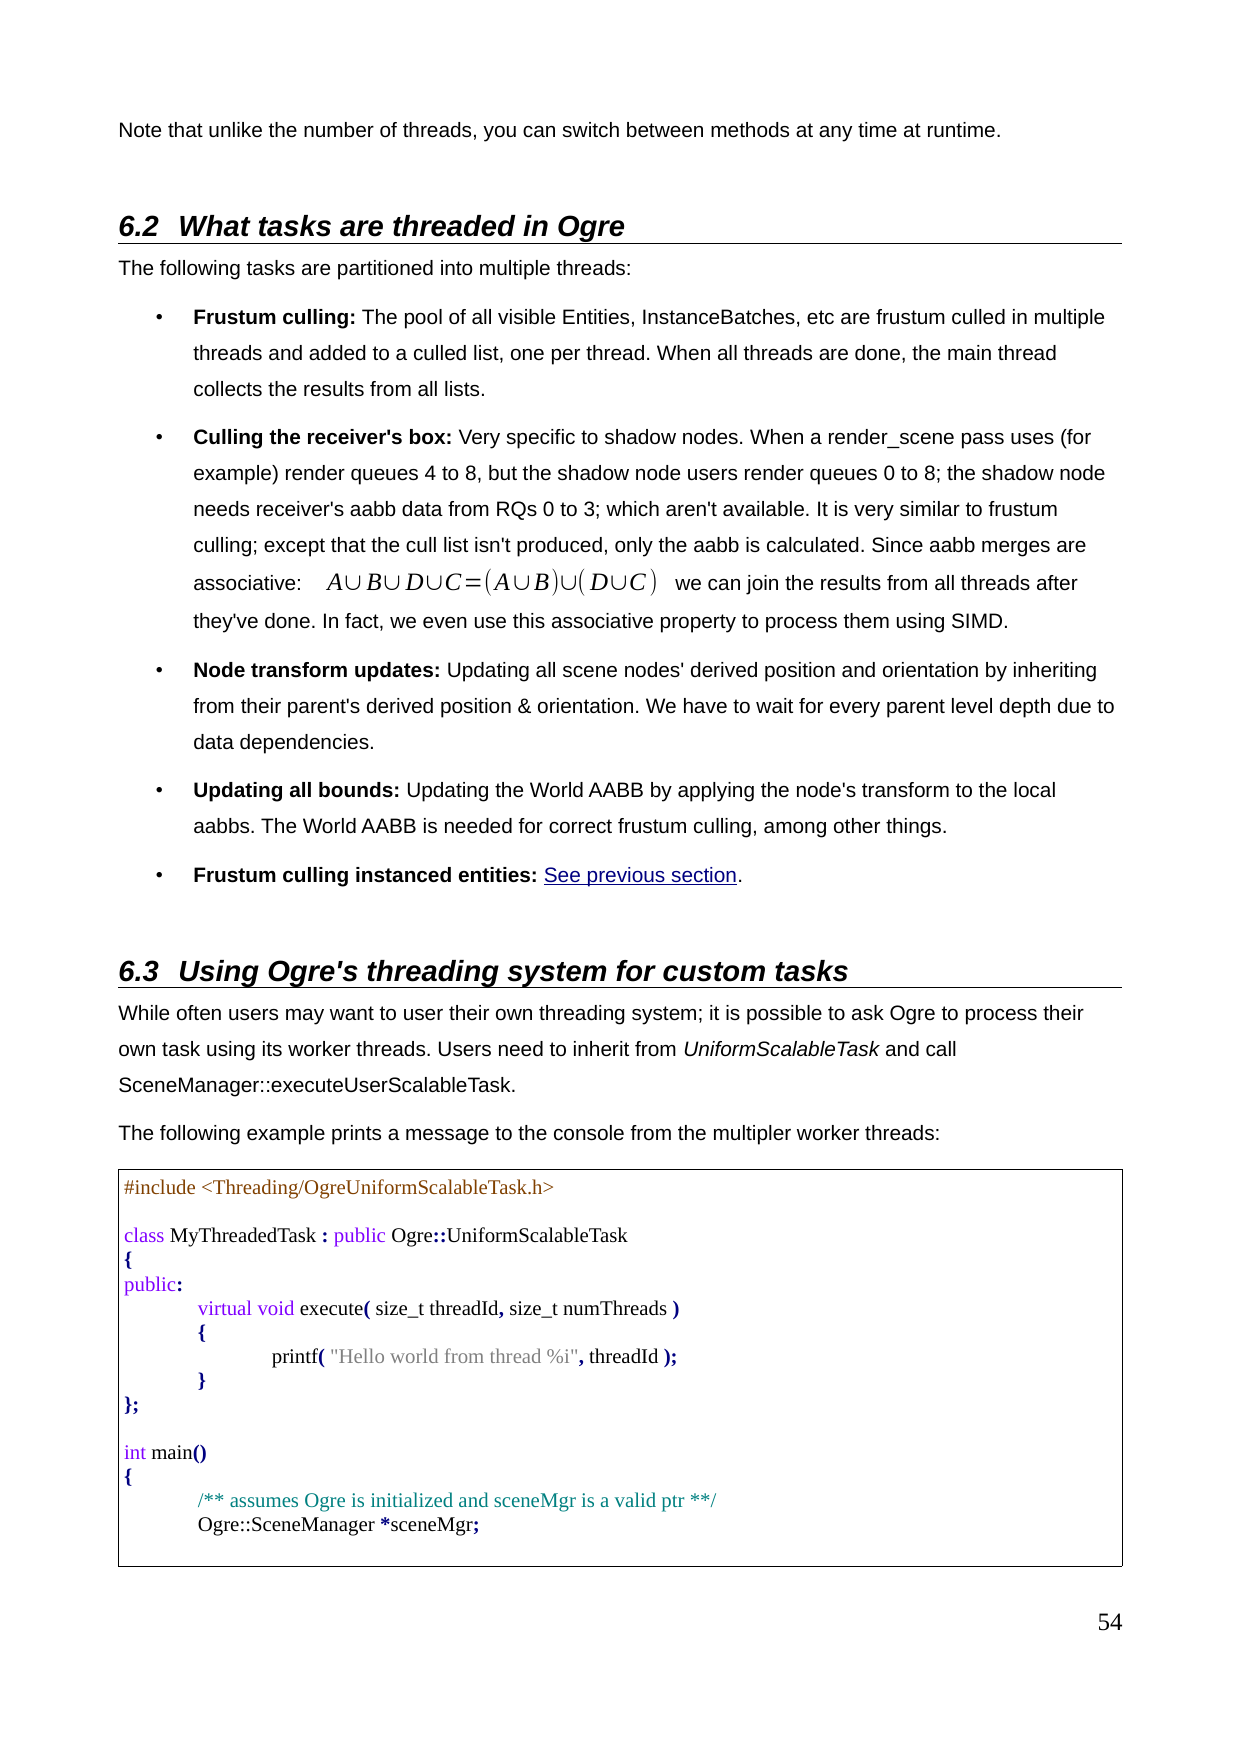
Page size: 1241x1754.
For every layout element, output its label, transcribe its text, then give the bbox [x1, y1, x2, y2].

subtitle Using Ogre's threading system for custom tasks [118, 954, 1122, 987]
text While often users may want to user their own threading system; it is possible to ask Ogre to process their own task using its worker threads. Users need to inherit from UniformScalableTask and call SceneManager::executeUserScalableTask. [118, 1001, 1122, 1096]
text The following example prints a message to the console from the multipler worker threads: [118, 1121, 1122, 1145]
list Frustum culling instanced entities: See previous section. [156, 863, 1122, 887]
list Updating all bounds: Updating the World AABB by applying the node's transform to the local aabbs. The World AABB is needed for correct frustum culling, among other things. [156, 778, 1122, 838]
list Node transform updates: Updating all scene nodes' derived position and orientation by inheriting from their parent's derived position & orientation. We have to wait for every parent level depth due to data dependencies. [156, 658, 1122, 754]
list Culling the receiver's box: Very specific to shadow nodes. When a render_scene pass uses (for example) render queues 4 to 8, but the shadow node users render queues 0 to 8; the shadow node needs receiver's aabb data from RQs 0 to 3; which aren't available. It is very similar to frustum culling; except that the cull list isn't produced, only the aabb is calculated. Since aabb merges are associative: we can join the results from all threads after they've done. In fact, we even use this associative property to process them using SIMD. [156, 425, 1122, 633]
text The following tasks are partitioned into multiple threads: [118, 256, 1122, 280]
text Note that unlike the number of threads, you can switch between methods at any time at runtime. [118, 118, 1122, 142]
list Frustum culling: The pool of all visible Entities, InstanceBatches, etc are frustum culled in multiple threads and added to a culled list, one per thread. When all threads are done, the main thread collects the results from all lists. [156, 304, 1122, 400]
subtitle What tasks are threaded in Ogre [118, 209, 1122, 243]
table_header #include <Threading/OgreUniformScalableTask.h> class MyThreadedTask : public Ogre::UniformScalableTask { public: virtual void execute( size_t threadId, size_t numThreads ) { printf( "Hello world from thread %i", threadId ); } }; int main() { /** assumes Ogre is initialized and sceneMgr is a valid ptr **/ Ogre::SceneManager *sceneMgr; [119, 1170, 1122, 1566]
